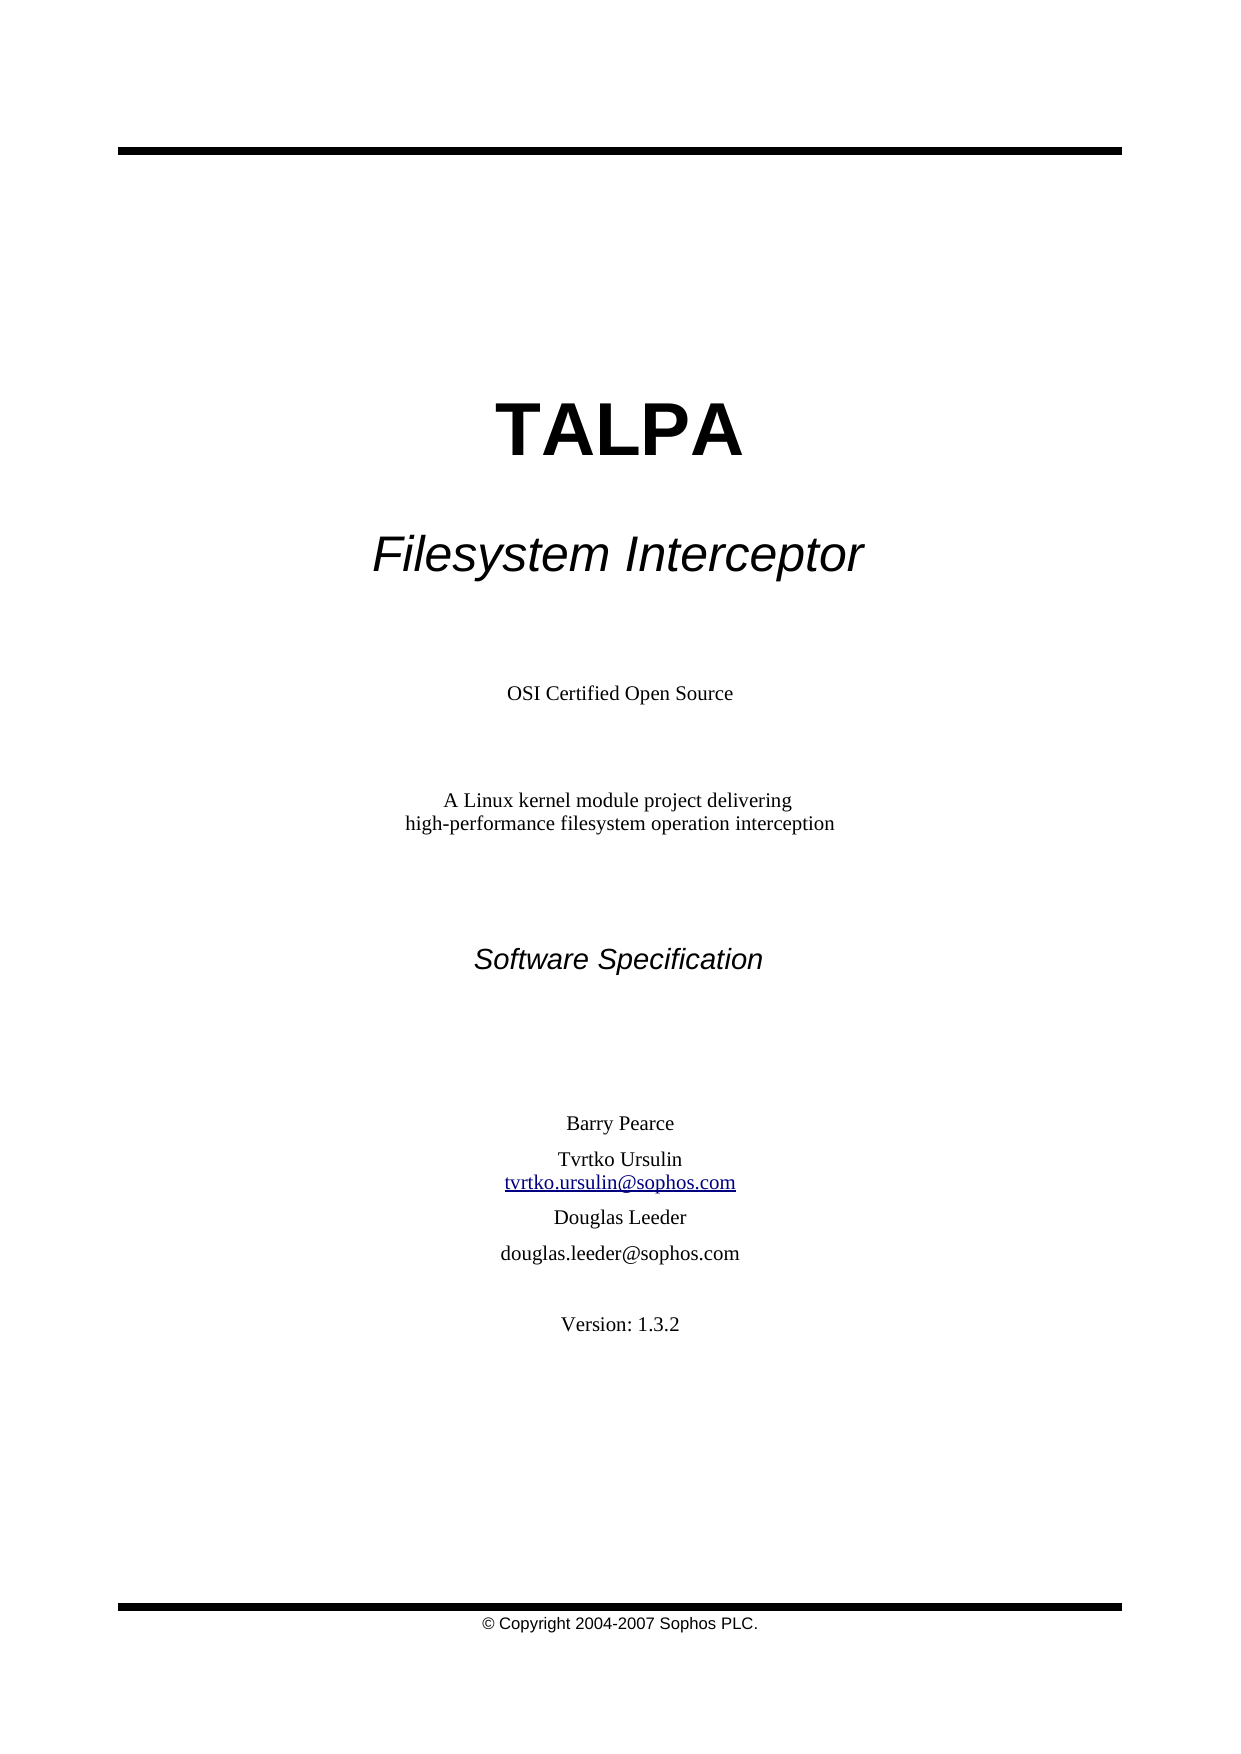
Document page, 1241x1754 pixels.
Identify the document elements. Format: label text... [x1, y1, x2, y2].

subtitle Software Specification [118, 943, 1122, 976]
text Douglas Leeder [118, 1206, 1122, 1229]
text Tvrtko Ursulin tvrtko.ursulin@sophos.com [118, 1147, 1122, 1193]
text A Linux kernel module project delivering high-performance filesystem operation interception [118, 789, 1122, 835]
title TALPA [118, 387, 1122, 471]
subtitle Filesystem Interceptor [118, 526, 1122, 582]
text douglas.leeder@sophos.com [118, 1242, 1122, 1264]
text Barry Pearce [118, 1112, 1122, 1135]
text OSI Certified Open Source [118, 682, 1122, 705]
text Version: 1.3.2 [118, 1313, 1122, 1336]
